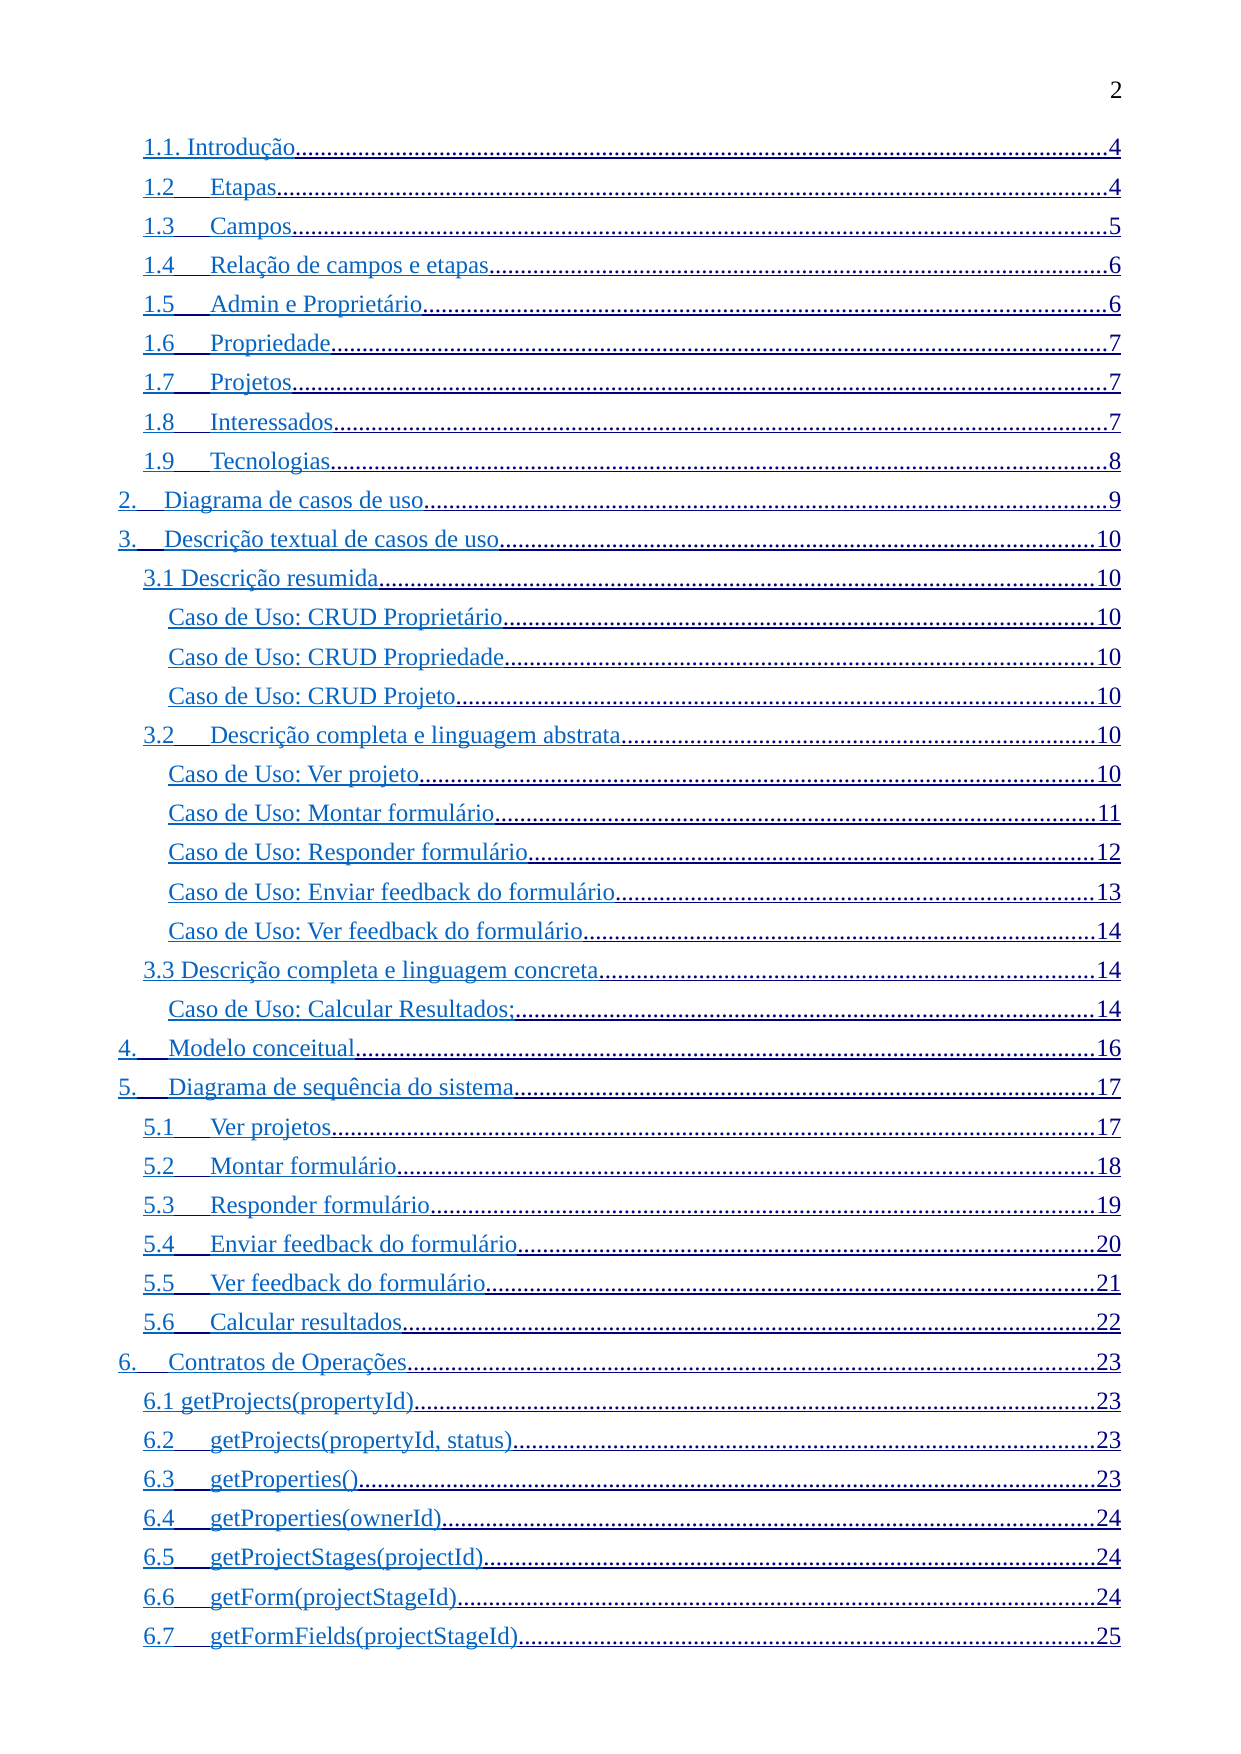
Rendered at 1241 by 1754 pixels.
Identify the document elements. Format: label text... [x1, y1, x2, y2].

text 1.8 Interessados 7 [143, 407, 1122, 435]
text 5.5 Ver feedback do formulário 21 [143, 1268, 1122, 1297]
text 3. Descrição textual de casos de uso 10 [118, 524, 1122, 553]
text 6.3 getProperties() 23 [143, 1464, 1122, 1493]
text 5.3 Responder formulário 19 [143, 1190, 1122, 1219]
text 6.7 getFormFields(projectStageId) 25 [143, 1621, 1122, 1649]
text 6.4 getProperties(ownerId) 24 [143, 1503, 1122, 1532]
text 3.1 Descrição resumida 10 [143, 563, 1122, 592]
text 6. Contratos de Operações 23 [118, 1347, 1122, 1375]
text 6.6 getForm(projectStageId) 24 [143, 1582, 1122, 1610]
text 1.1. Introdução 4 [143, 132, 1122, 161]
text 6.5 getProjectStages(projectId) 24 [143, 1542, 1122, 1571]
text 1.6 Propriedade 7 [143, 328, 1122, 357]
text 1.2 Etapas 4 [143, 172, 1122, 200]
text 6.1 getProjects(propertyId) 23 [143, 1386, 1122, 1414]
text 5.4 Enviar feedback do formulário 20 [143, 1229, 1122, 1258]
text 1.3 Campos 5 [143, 211, 1122, 239]
text Caso de Uso: Ver feedback do formulário 14 [168, 916, 1122, 944]
text 1.9 Tecnologias 8 [143, 446, 1122, 474]
text 1.5 Admin e Proprietário 6 [143, 289, 1122, 318]
text Caso de Uso: CRUD Proprietário 10 [168, 602, 1122, 631]
text Caso de Uso: Calcular Resultados; 14 [168, 994, 1122, 1023]
text Caso de Uso: Ver projeto 10 [168, 759, 1122, 788]
text 5.2 Montar formulário 18 [143, 1151, 1122, 1179]
text Caso de Uso: Responder formulário 12 [168, 837, 1122, 866]
text 5.1 Ver projetos 17 [143, 1112, 1122, 1140]
text 3.3 Descrição completa e linguagem concreta 14 [143, 955, 1122, 984]
text Caso de Uso: CRUD Propriedade 10 [168, 642, 1122, 670]
text Caso de Uso: Montar formulário 11 [168, 798, 1122, 827]
text 6.2 getProjects(propertyId, status) 23 [143, 1425, 1122, 1454]
text 2. Diagrama de casos de uso 9 [118, 485, 1122, 514]
text 1.4 Relação de campos e etapas 6 [143, 250, 1122, 279]
text Caso de Uso: CRUD Projeto 10 [168, 681, 1122, 709]
text 5. Diagrama de sequência do sistema 17 [118, 1072, 1122, 1101]
text 5.6 Calcular resultados 22 [143, 1307, 1122, 1336]
text 3.2 Descrição completa e linguagem abstrata 10 [143, 720, 1122, 749]
text 1.7 Projetos 7 [143, 367, 1122, 396]
text Caso de Uso: Enviar feedback do formulário 13 [168, 877, 1122, 905]
text 4. Modelo conceitual 16 [118, 1033, 1122, 1062]
